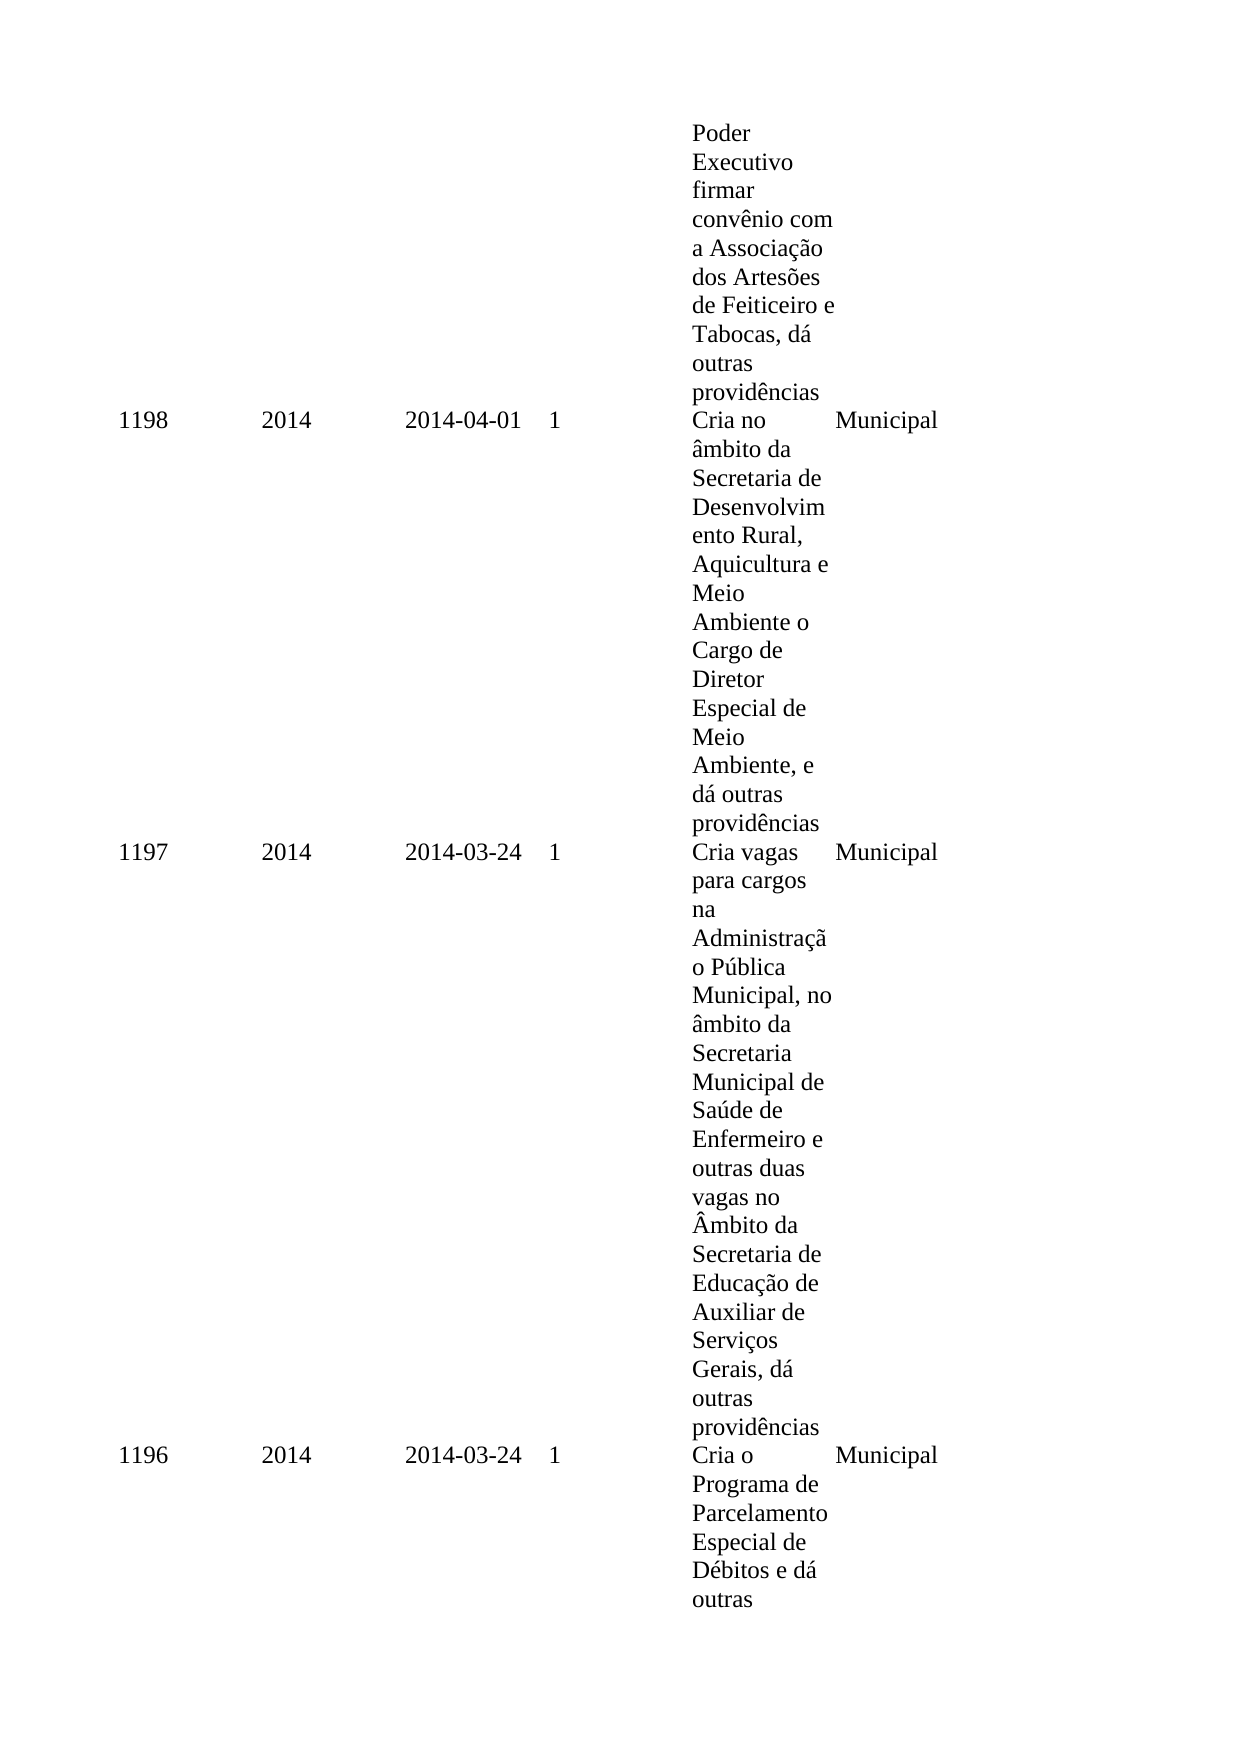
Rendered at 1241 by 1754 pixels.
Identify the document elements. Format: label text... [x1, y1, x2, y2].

table_cell [261, 118, 405, 406]
table_cell 1 [548, 837, 692, 1441]
table_cell 1 [548, 406, 692, 837]
table_cell [979, 1441, 1122, 1613]
table_cell Cria no âmbito da Secretaria de Desenvolvimento Rural, Aquicultura e Meio Ambiente o Cargo de Diretor Especial de Meio Ambiente, e dá outras providências [692, 406, 835, 837]
table_cell [979, 837, 1122, 1441]
table_cell 2014 [261, 837, 405, 1441]
table_cell 2014-03-24 [405, 1441, 548, 1613]
table_cell 1196 [118, 1441, 261, 1613]
table_cell [835, 118, 979, 406]
table_cell Poder Executivo firmar convênio com a Associação dos Artesões de Feiticeiro e Tabocas, dá outras providências [692, 118, 835, 406]
table_cell 1198 [118, 406, 261, 837]
table_cell [118, 118, 261, 406]
table_cell 2014 [261, 406, 405, 837]
table_cell Cria o Programa de Parcelamento Especial de Débitos e dá outras [692, 1441, 835, 1613]
table_cell 1197 [118, 837, 261, 1441]
table_cell Municipal [835, 1441, 979, 1613]
table_cell 2014-04-01 [405, 406, 548, 837]
table_cell 1 [548, 1441, 692, 1613]
table_cell Municipal [835, 837, 979, 1441]
table_cell [979, 118, 1122, 406]
table_cell Cria vagas para cargos na Administração Pública Municipal, no âmbito da Secretaria Municipal de Saúde de Enfermeiro e outras duas vagas no Âmbito da Secretaria de Educação de Auxiliar de Serviços Gerais, dá outras providências [692, 837, 835, 1441]
table_cell [405, 118, 548, 406]
table_cell 2014-03-24 [405, 837, 548, 1441]
table_cell Municipal [835, 406, 979, 837]
table_cell 2014 [261, 1441, 405, 1613]
table_cell [548, 118, 692, 406]
table_cell [979, 406, 1122, 837]
